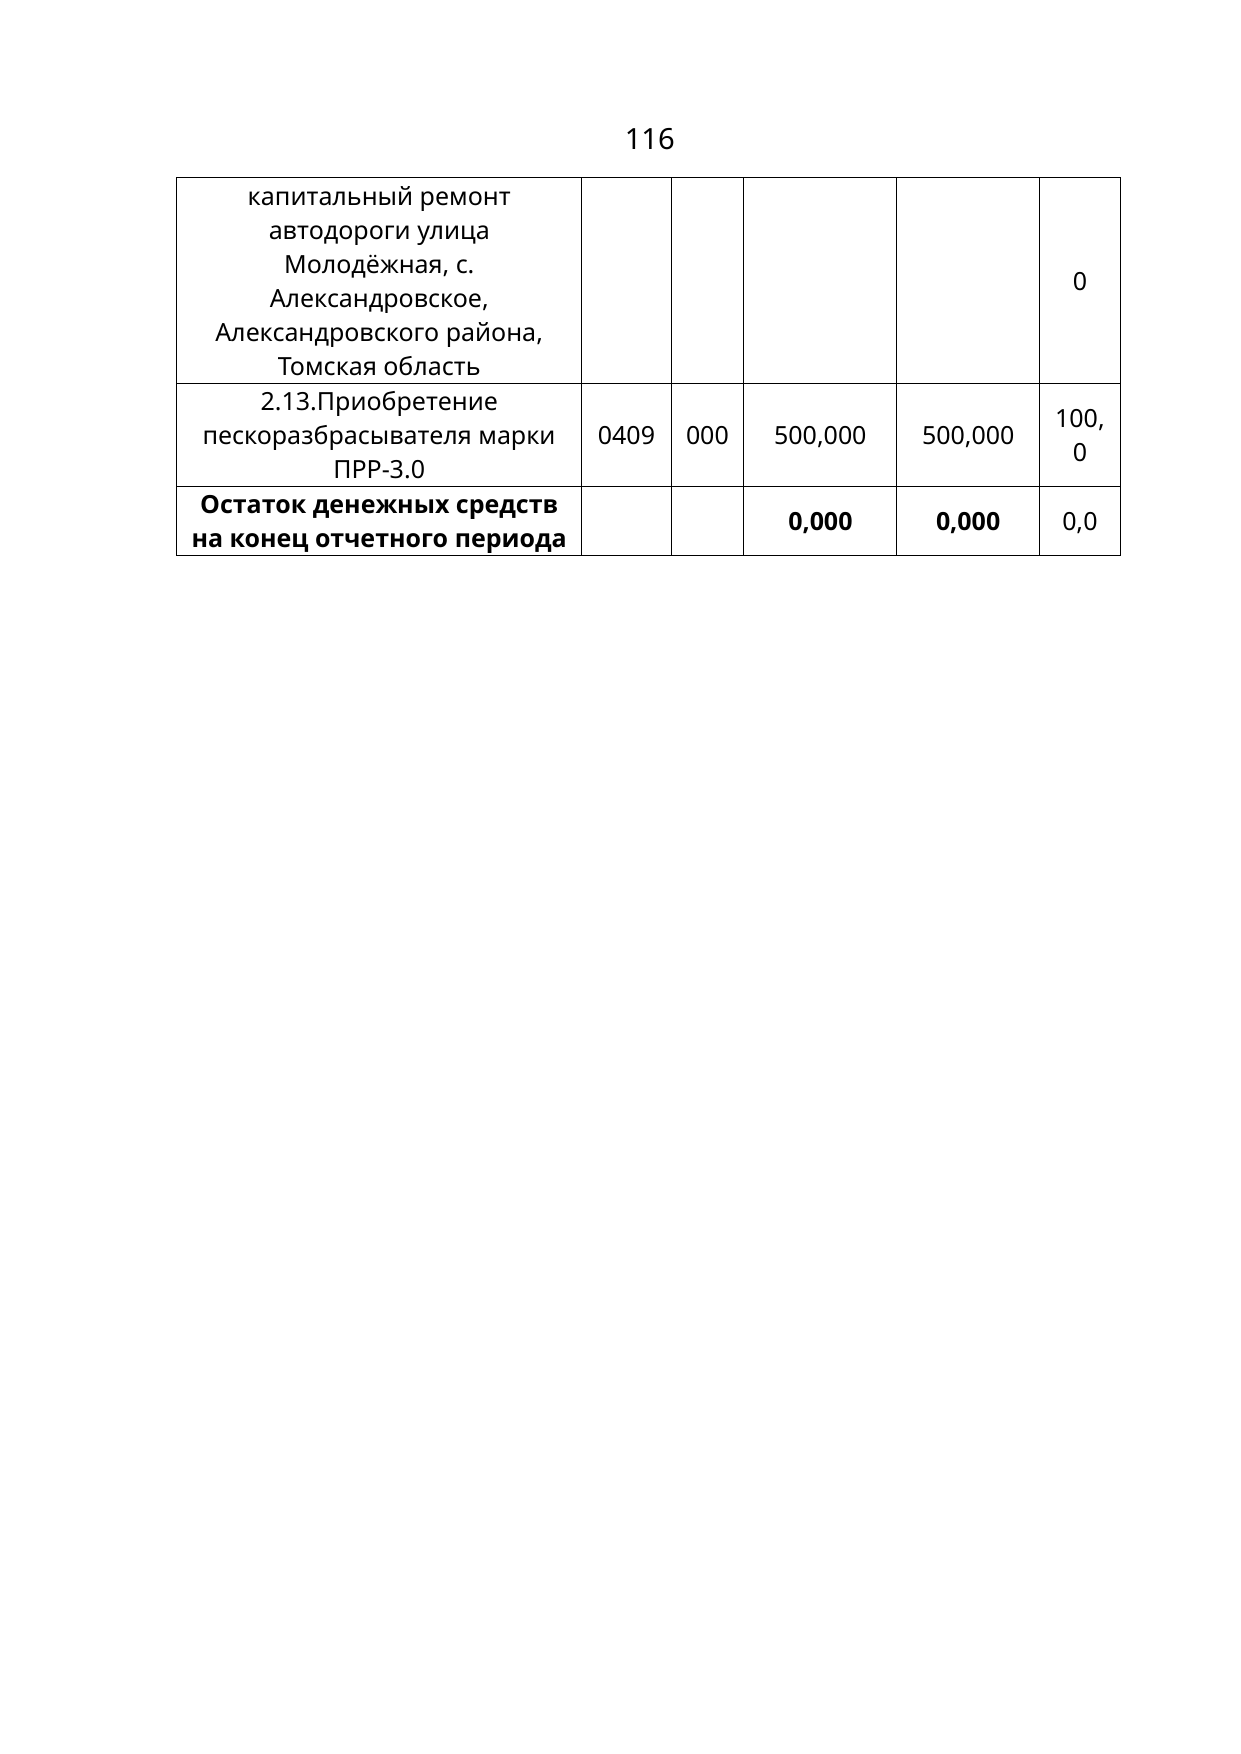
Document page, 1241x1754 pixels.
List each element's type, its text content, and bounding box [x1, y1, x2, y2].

table_cell 0,0 [1040, 487, 1120, 555]
table_cell 0,000 [897, 487, 1039, 555]
table_cell 0409 [582, 384, 671, 486]
table_cell 100,0 [1040, 384, 1120, 486]
table_cell 0,000 [744, 487, 896, 555]
table_cell [744, 178, 896, 383]
table_cell Остаток денежных средств на конец отчетного периода [177, 487, 581, 555]
table_cell 500,000 [897, 384, 1039, 486]
table_cell [672, 178, 743, 383]
table_cell 2.13.Приобретение пескоразбрасывателя марки ПРР-3.0 [177, 384, 581, 486]
table_cell 500,000 [744, 384, 896, 486]
table_cell [582, 487, 671, 555]
table_cell [672, 487, 743, 555]
table_cell 000 [672, 384, 743, 486]
table_cell [897, 178, 1039, 383]
table_cell капитальный ремонт автодороги улица Молодёжная, с. Александровское, Александровского района, Томская область [177, 178, 581, 383]
table_cell 0 [1040, 178, 1120, 383]
table_cell [582, 178, 671, 383]
